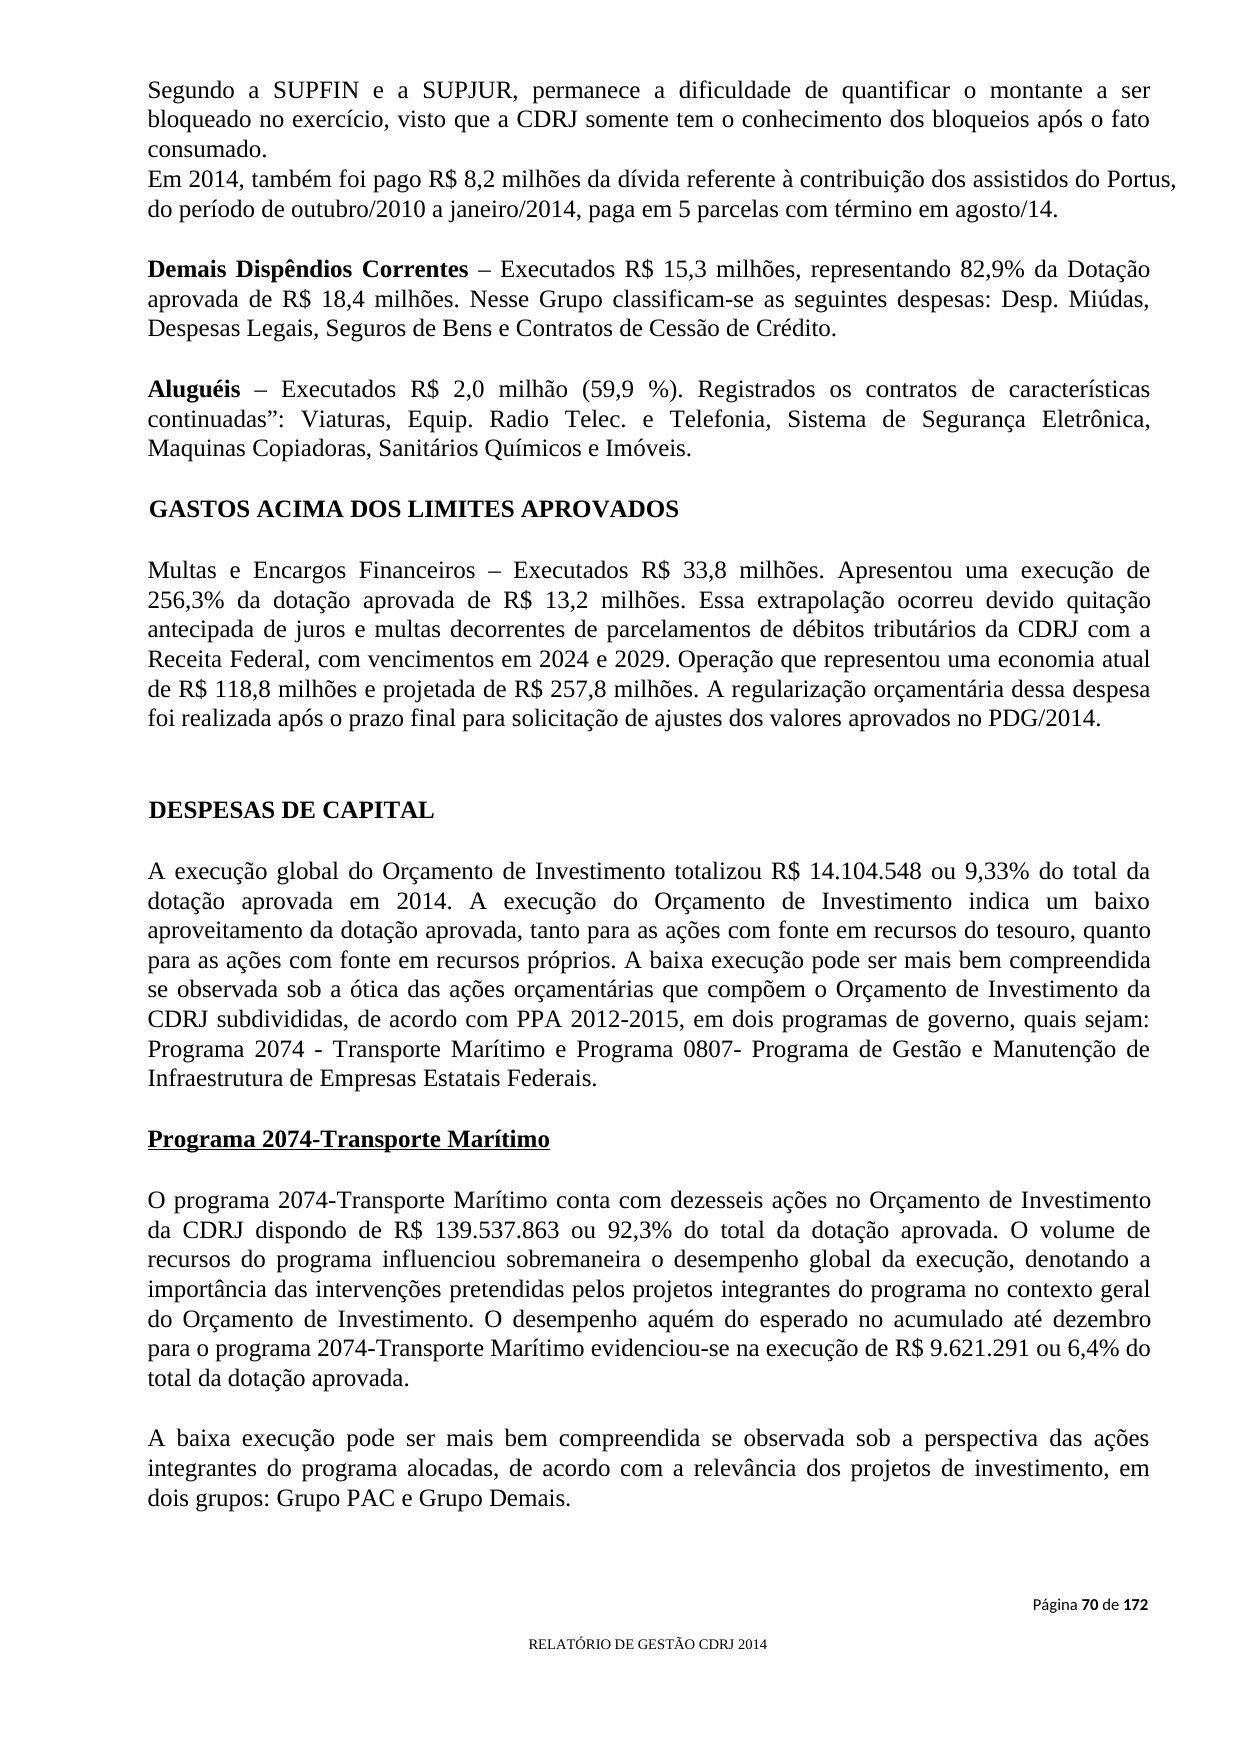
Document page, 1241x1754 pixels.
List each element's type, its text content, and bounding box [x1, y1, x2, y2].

subtitle Programa 2074-Transporte Marítimo [147, 1124, 1179, 1153]
text A execução global do Orçamento de Investimento totalizou R$ 14.104.548 ou 9,33% do total da dotação aprovada em 2014. A execução do Orçamento de Investimento indica um baixo aproveitamento da dotação aprovada, tanto para as ações com fonte em recursos do tesouro, quanto para as ações com fonte em recursos próprios. A baixa execução pode ser mais bem compreendida se observada sob a ótica das ações orçamentárias que compõem o Orçamento de Investimento da CDRJ subdivididas, de acordo com PPA 2012-2015, em dois programas de governo, quais sejam: Programa 2074 - Transporte Marítimo e Programa 0807- Programa de Gestão e Manutenção de Infraestrutura de Empresas Estatais Federais. [147, 856, 1152, 1092]
text O programa 2074-Transporte Marítimo conta com dezesseis ações no Orçamento de Investimento da CDRJ dispondo de R$ 139.537.863 ou 92,3% do total da dotação aprovada. O volume de recursos do programa influenciou sobremaneira o desempenho global da execução, denotando a importância das intervenções pretendidas pelos projetos integrantes do programa no contexto geral do Orçamento de Investimento. O desempenho aquém do esperado no acumulado até dezembro para o programa 2074-Transporte Marítimo evidenciou-se na execução de R$ 9.621.291 ou 6,4% do total da dotação aprovada. [147, 1185, 1152, 1392]
text Aluguéis – Executados R$ 2,0 milhão (59,9 %). Registrados os contratos de características continuadas”: Viaturas, Equip. Radio Telec. e Telefonia, Sistema de Segurança Eletrônica, Maquinas Copiadoras, Sanitários Químicos e Imóveis. [147, 374, 1151, 462]
text A baixa execução pode ser mais bem compreendida se observada sob a perspectiva das ações integrantes do programa alocadas, de acordo com a relevância dos projetos de investimento, em dois grupos: Grupo PAC e Grupo Demais. [147, 1423, 1151, 1511]
text Segundo a SUPFIN e a SUPJUR, permanece a dificuldade de quantificar o montante a ser bloqueado no exercício, visto que a CDRJ somente tem o conhecimento dos bloqueios após o fato consumado. [147, 75, 1152, 163]
text Multas e Encargos Financeiros – Executados R$ 33,8 milhões. Apresentou uma execução de 256,3% da dotação aprovada de R$ 13,2 milhões. Essa extrapolação ocorreu devido quitação antecipada de juros e multas decorrentes de parcelamentos de débitos tributários da CDRJ com a Receita Federal, com vencimentos em 2024 e 2029. Operação que representou uma economia atual de R$ 118,8 milhões e projetada de R$ 257,8 milhões. A regularização orçamentária dessa despesa foi realizada após o prazo final para solicitação de ajustes dos valores aprovados no PDG/2014. [147, 555, 1152, 732]
text Demais Dispêndios Correntes – Executados R$ 15,3 milhões, representando 82,9% da Dotação aprovada de R$ 18,4 milhões. Nesse Grupo classificam-se as seguintes despesas: Desp. Miúdas, Despesas Legais, Seguros de Bens e Contratos de Cessão de Crédito. [147, 254, 1151, 342]
text GASTOS ACIMA DOS LIMITES APROVADOS [149, 494, 1178, 523]
text Em 2014, também foi pago R$ 8,2 milhões da dívida referente à contribuição dos assistidos do Portus, do período de outubro/2010 a janeiro/2014, paga em 5 parcelas com término em agosto/14. [147, 164, 1178, 222]
text DESPESAS DE CAPITAL [149, 795, 1178, 823]
